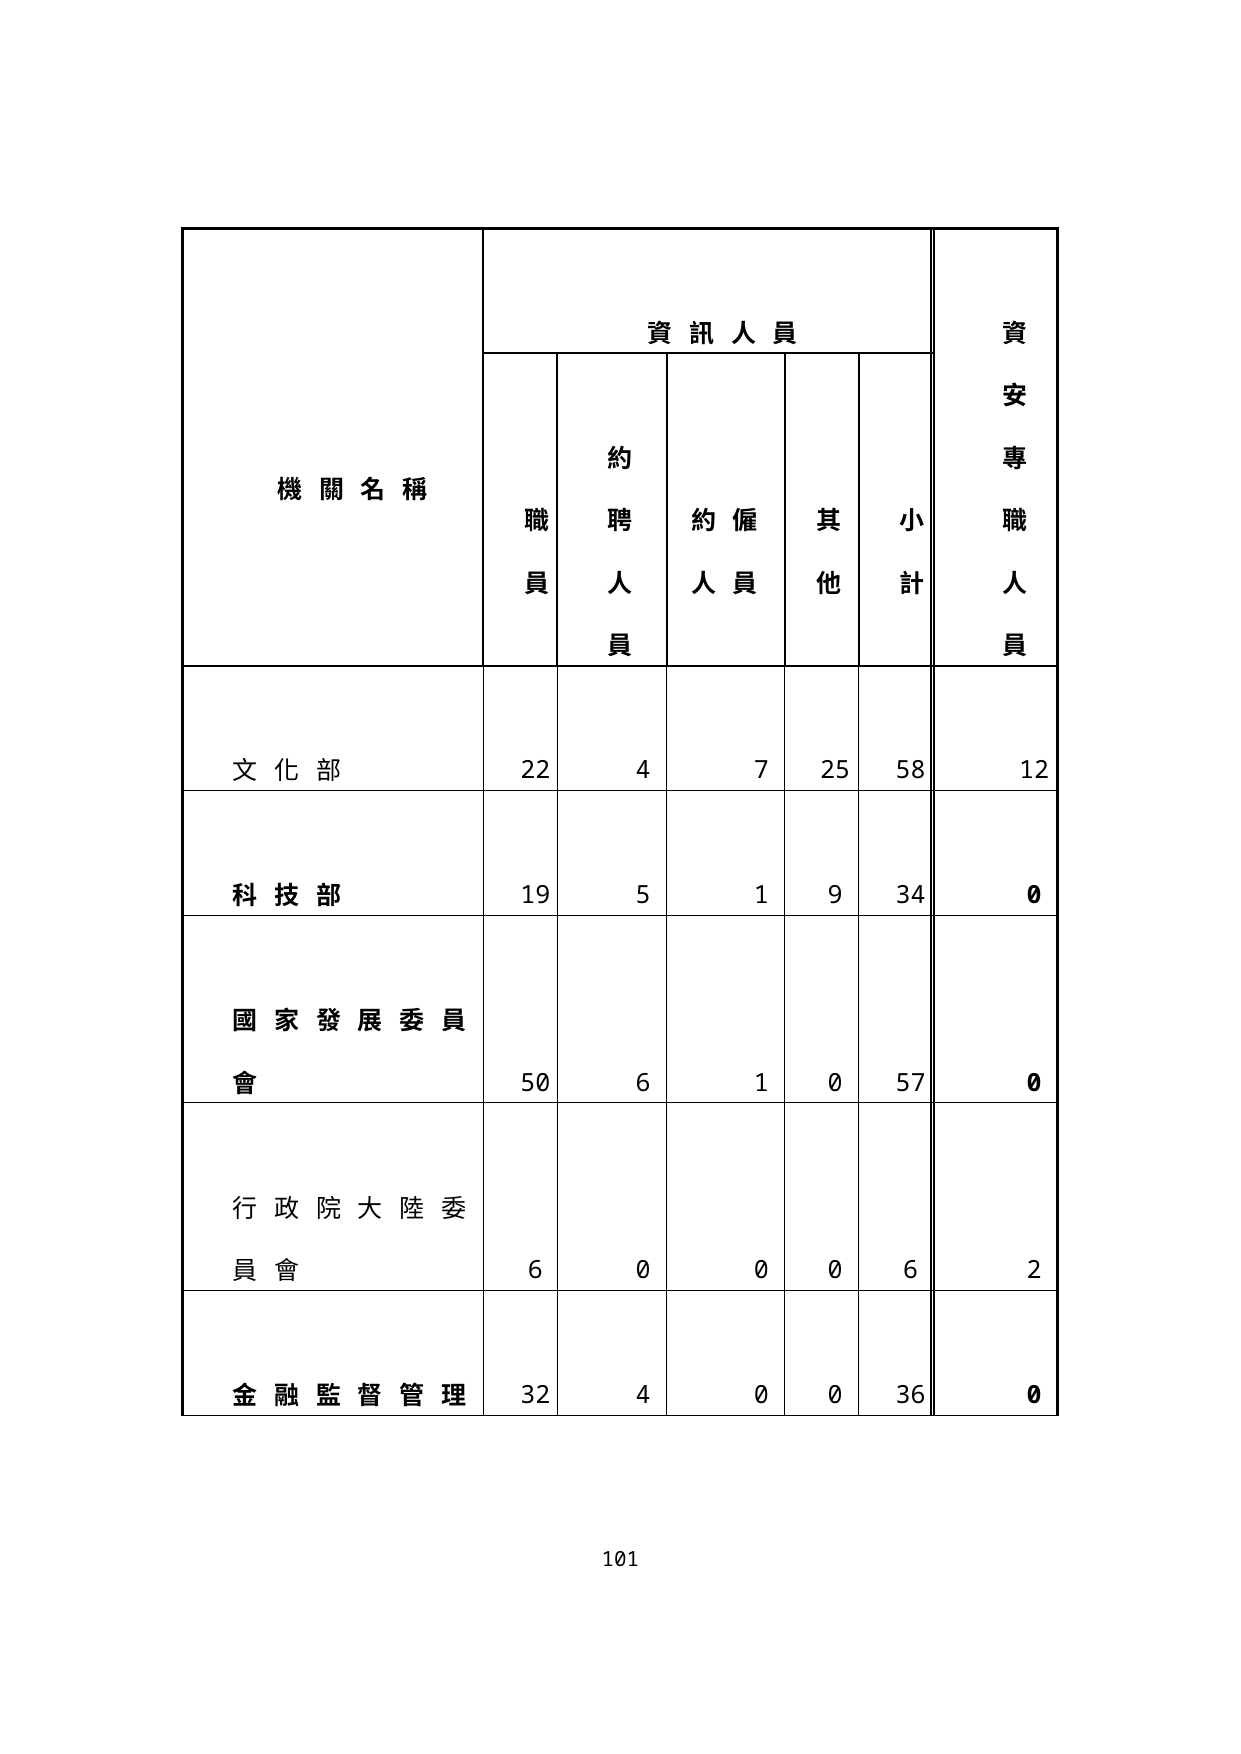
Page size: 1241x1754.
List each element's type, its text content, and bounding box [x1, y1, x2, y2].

table_cell 科技部 [184, 791, 483, 915]
table_cell 0 [785, 1291, 858, 1415]
table_cell 12 [935, 667, 1056, 790]
table_cell 1 [667, 916, 784, 1102]
table_cell 職員 [484, 354, 556, 665]
table_cell 行政院大陸委員會 [184, 1103, 483, 1290]
table_header 資安專職 人員 [935, 230, 1056, 665]
table_cell 小計 [860, 354, 930, 665]
table_cell 25 [785, 667, 858, 790]
table_cell 36 [859, 1291, 930, 1415]
table_cell 0 [667, 1291, 784, 1415]
table_cell 19 [484, 791, 557, 915]
table_cell 6 [484, 1103, 557, 1290]
table_cell 32 [484, 1291, 557, 1415]
table_cell 約僱人員 [668, 354, 784, 665]
table_cell 0 [935, 791, 1056, 915]
table_cell 57 [859, 916, 930, 1102]
table_cell 0 [558, 1103, 666, 1290]
table_header 資訊人員 [484, 230, 930, 352]
table_cell 4 [558, 667, 666, 790]
table_cell 7 [667, 667, 784, 790]
table_cell 50 [484, 916, 557, 1102]
table_cell 4 [558, 1291, 666, 1415]
table_cell 金融監督管理 [184, 1291, 483, 1415]
table_cell 22 [484, 667, 557, 790]
table_cell 34 [859, 791, 930, 915]
table_header 機關名稱 [184, 230, 482, 665]
table_cell 其他 [786, 354, 858, 665]
table_cell 文化部 [184, 667, 483, 790]
table_cell 0 [785, 916, 858, 1102]
table_cell 1 [667, 791, 784, 915]
table_cell 5 [558, 791, 666, 915]
table_cell 58 [859, 667, 930, 790]
table_cell 6 [558, 916, 666, 1102]
table_cell 0 [935, 916, 1056, 1102]
table_cell 0 [667, 1103, 784, 1290]
table_cell 0 [935, 1291, 1056, 1415]
table_cell 2 [935, 1103, 1056, 1290]
table_cell 國家發展委員會 [184, 916, 483, 1102]
table_cell 9 [785, 791, 858, 915]
table_cell 0 [785, 1103, 858, 1290]
table_cell 約聘人員 [558, 354, 666, 665]
table_cell 6 [859, 1103, 930, 1290]
